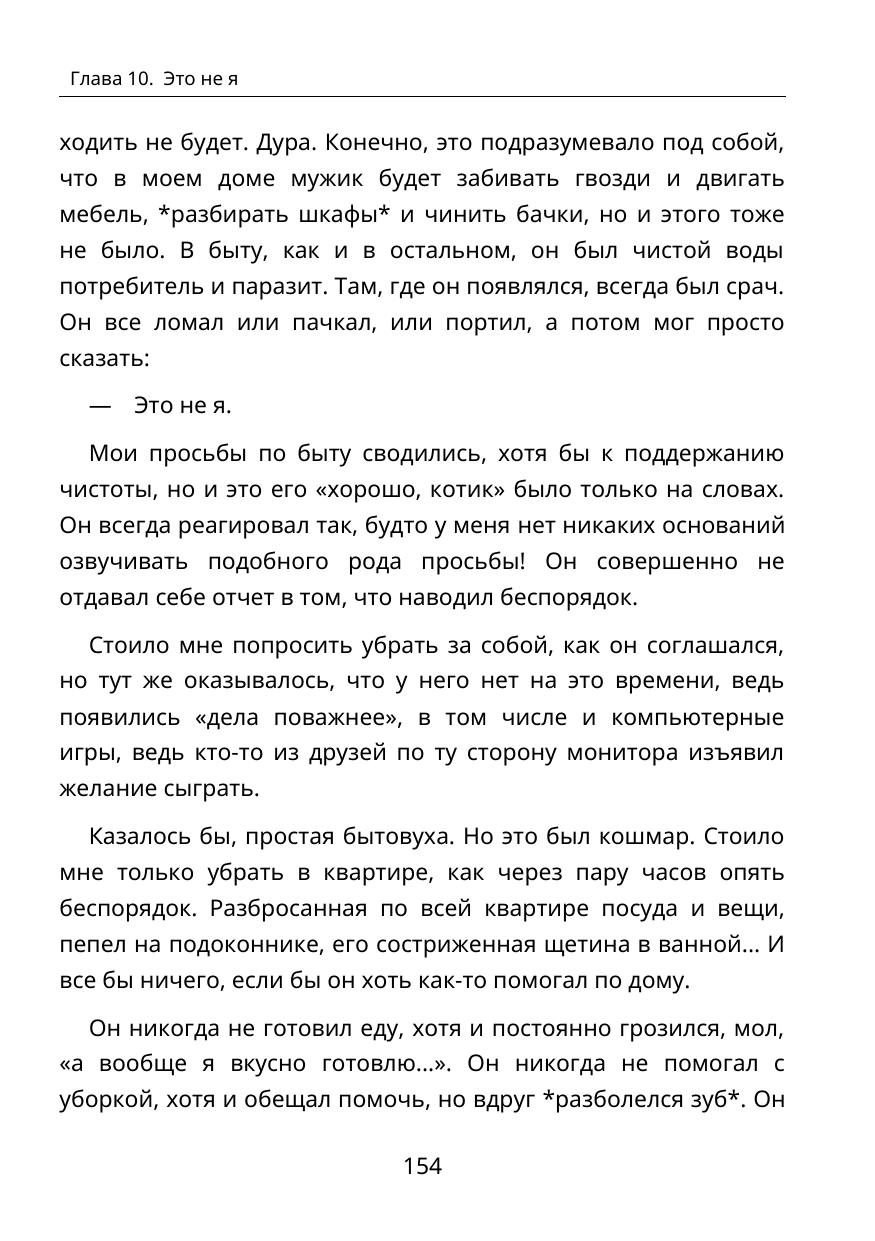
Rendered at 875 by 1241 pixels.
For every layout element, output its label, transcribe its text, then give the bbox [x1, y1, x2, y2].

text ходить не будет. Дура. Конечно, это подразумевало под собой, что в моем доме мужик будет забивать гвозди и двигать мебель, *разбирать шкафы* и чинить бачки, но и этого тоже не было. В быту, как и в остальном, он был чистой воды потребитель и паразит. Там, где он появлялся, всегда был срач. Он все ломал или пачкал, или портил, а потом мог просто сказать: [59, 126, 786, 373]
list Это не я. [59, 389, 786, 421]
text Стоило мне попросить убрать за собой, как он соглашался, но тут же оказывалось, что у него нет на это времени, ведь появились «дела поважнее», в том числе и компьютерные игры, ведь кто-то из друзей по ту сторону монитора изъявил желание сыграть. [59, 628, 786, 803]
text Казалось бы, простая бытовуха. Но это был кошмар. Стоило мне только убрать в квартире, как через пару часов опять беспорядок. Разбросанная по всей квартире посуда и вещи, пепел на подоконнике, его состриженная щетина в ванной... И все бы ничего, если бы он хоть как-то помогал по дому. [59, 820, 786, 995]
text Он никогда не готовил еду, хотя и постоянно грозился, мол, «а вообще я вкусно готовлю...». Он никогда не помогал с уборкой, хотя и обещал помочь, но вдруг *разболелся зуб*. Он [59, 1011, 786, 1114]
text Мои просьбы по быту сводились, хотя бы к поддержанию чистоты, но и это его «хорошо, котик» было только на словах. Он всегда реагировал так, будто у меня нет никаких оснований озвучивать подобного рода просьбы! Он совершенно не отдавал себе отчет в том, что наводил беспорядок. [59, 437, 786, 612]
